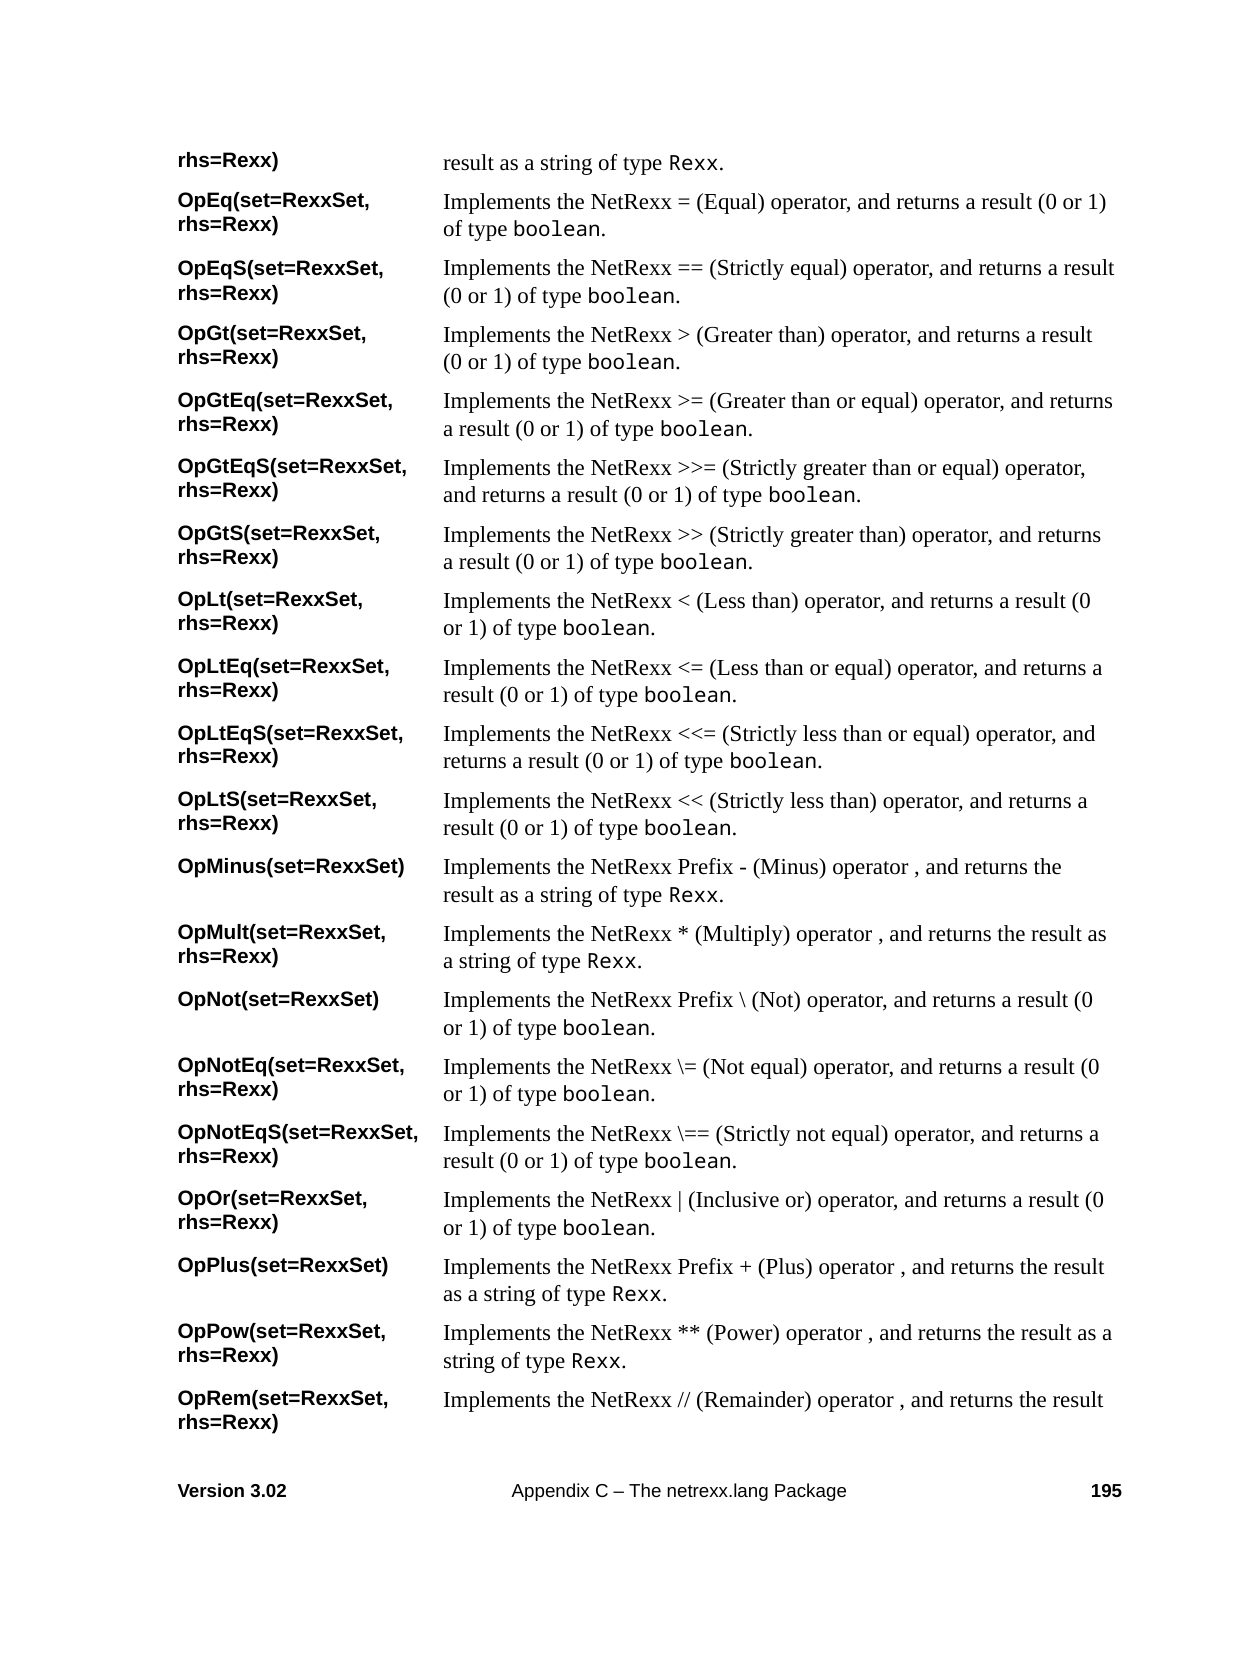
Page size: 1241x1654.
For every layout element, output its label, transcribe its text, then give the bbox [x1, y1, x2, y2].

table_cell OpLtS(set=RexxSet, rhs=Rexx) [177, 787, 443, 853]
table_cell Implements the NetRexx < (Less than) operator, and returns a result (0 or 1) of type boolean. [443, 587, 1122, 654]
table_cell Implements the NetRexx \== (Strictly not equal) operator, and returns a result (0 or 1) of type boolean. [443, 1120, 1122, 1186]
table_cell OpPow(set=RexxSet, rhs=Rexx) [177, 1319, 443, 1386]
table_cell Implements the NetRexx <<= (Strictly less than or equal) operator, and returns a result (0 or 1) of type boolean. [443, 720, 1122, 787]
table_cell OpEq(set=RexxSet, rhs=Rexx) [177, 188, 443, 254]
table_cell OpRem(set=RexxSet, rhs=Rexx) [177, 1386, 443, 1434]
table_cell Implements the NetRexx >= (Greater than or equal) operator, and returns a result (0 or 1) of type boolean. [443, 388, 1122, 454]
table_cell OpLt(set=RexxSet, rhs=Rexx) [177, 587, 443, 654]
table_cell OpNotEqS(set=RexxSet, rhs=Rexx) [177, 1120, 443, 1186]
table_cell Implements the NetRexx >>= (Strictly greater than or equal) operator, and returns a result (0 or 1) of type boolean. [443, 454, 1122, 521]
table_cell Implements the NetRexx // (Remainder) operator , and returns the result [443, 1386, 1122, 1434]
table_cell OpPlus(set=RexxSet) [177, 1253, 443, 1319]
table_cell OpLtEq(set=RexxSet, rhs=Rexx) [177, 654, 443, 720]
table_cell Implements the NetRexx \= (Not equal) operator, and returns a result (0 or 1) of type boolean. [443, 1053, 1122, 1120]
table_cell OpGt(set=RexxSet, rhs=Rexx) [177, 321, 443, 387]
table_cell OpNot(set=RexxSet) [177, 987, 443, 1053]
table_cell OpOr(set=RexxSet, rhs=Rexx) [177, 1186, 443, 1253]
table_cell OpMult(set=RexxSet, rhs=Rexx) [177, 920, 443, 987]
table_cell OpGtEqS(set=RexxSet, rhs=Rexx) [177, 454, 443, 521]
table_cell Implements the NetRexx Prefix - (Minus) operator , and returns the result as a string of type Rexx. [443, 854, 1122, 920]
table_cell Implements the NetRexx Prefix + (Plus) operator , and returns the result as a string of type Rexx. [443, 1253, 1122, 1319]
table_cell OpGtS(set=RexxSet, rhs=Rexx) [177, 521, 443, 587]
table_cell Implements the NetRexx | (Inclusive or) operator, and returns a result (0 or 1) of type boolean. [443, 1186, 1122, 1253]
table_cell Implements the NetRexx * (Multiply) operator , and returns the result as a string of type Rexx. [443, 920, 1122, 987]
table_cell Implements the NetRexx > (Greater than) operator, and returns a result (0 or 1) of type boolean. [443, 321, 1122, 387]
table_cell result as a string of type Rexx. [443, 148, 1122, 188]
table_cell Implements the NetRexx << (Strictly less than) operator, and returns a result (0 or 1) of type boolean. [443, 787, 1122, 853]
table_cell OpMinus(set=RexxSet) [177, 854, 443, 920]
table_cell OpLtEqS(set=RexxSet, rhs=Rexx) [177, 720, 443, 787]
table_cell Implements the NetRexx >> (Strictly greater than) operator, and returns a result (0 or 1) of type boolean. [443, 521, 1122, 587]
table_cell Implements the NetRexx == (Strictly equal) operator, and returns a result (0 or 1) of type boolean. [443, 254, 1122, 321]
table_cell Implements the NetRexx <= (Less than or equal) operator, and returns a result (0 or 1) of type boolean. [443, 654, 1122, 720]
table_cell Implements the NetRexx = (Equal) operator, and returns a result (0 or 1) of type boolean. [443, 188, 1122, 254]
table_cell Implements the NetRexx ** (Power) operator , and returns the result as a string of type Rexx. [443, 1319, 1122, 1386]
table_cell OpEqS(set=RexxSet, rhs=Rexx) [177, 254, 443, 321]
table_cell Implements the NetRexx Prefix \ (Not) operator, and returns a result (0 or 1) of type boolean. [443, 987, 1122, 1053]
table_cell OpNotEq(set=RexxSet, rhs=Rexx) [177, 1053, 443, 1120]
table_cell rhs=Rexx) [177, 148, 443, 188]
table_cell OpGtEq(set=RexxSet, rhs=Rexx) [177, 388, 443, 454]
